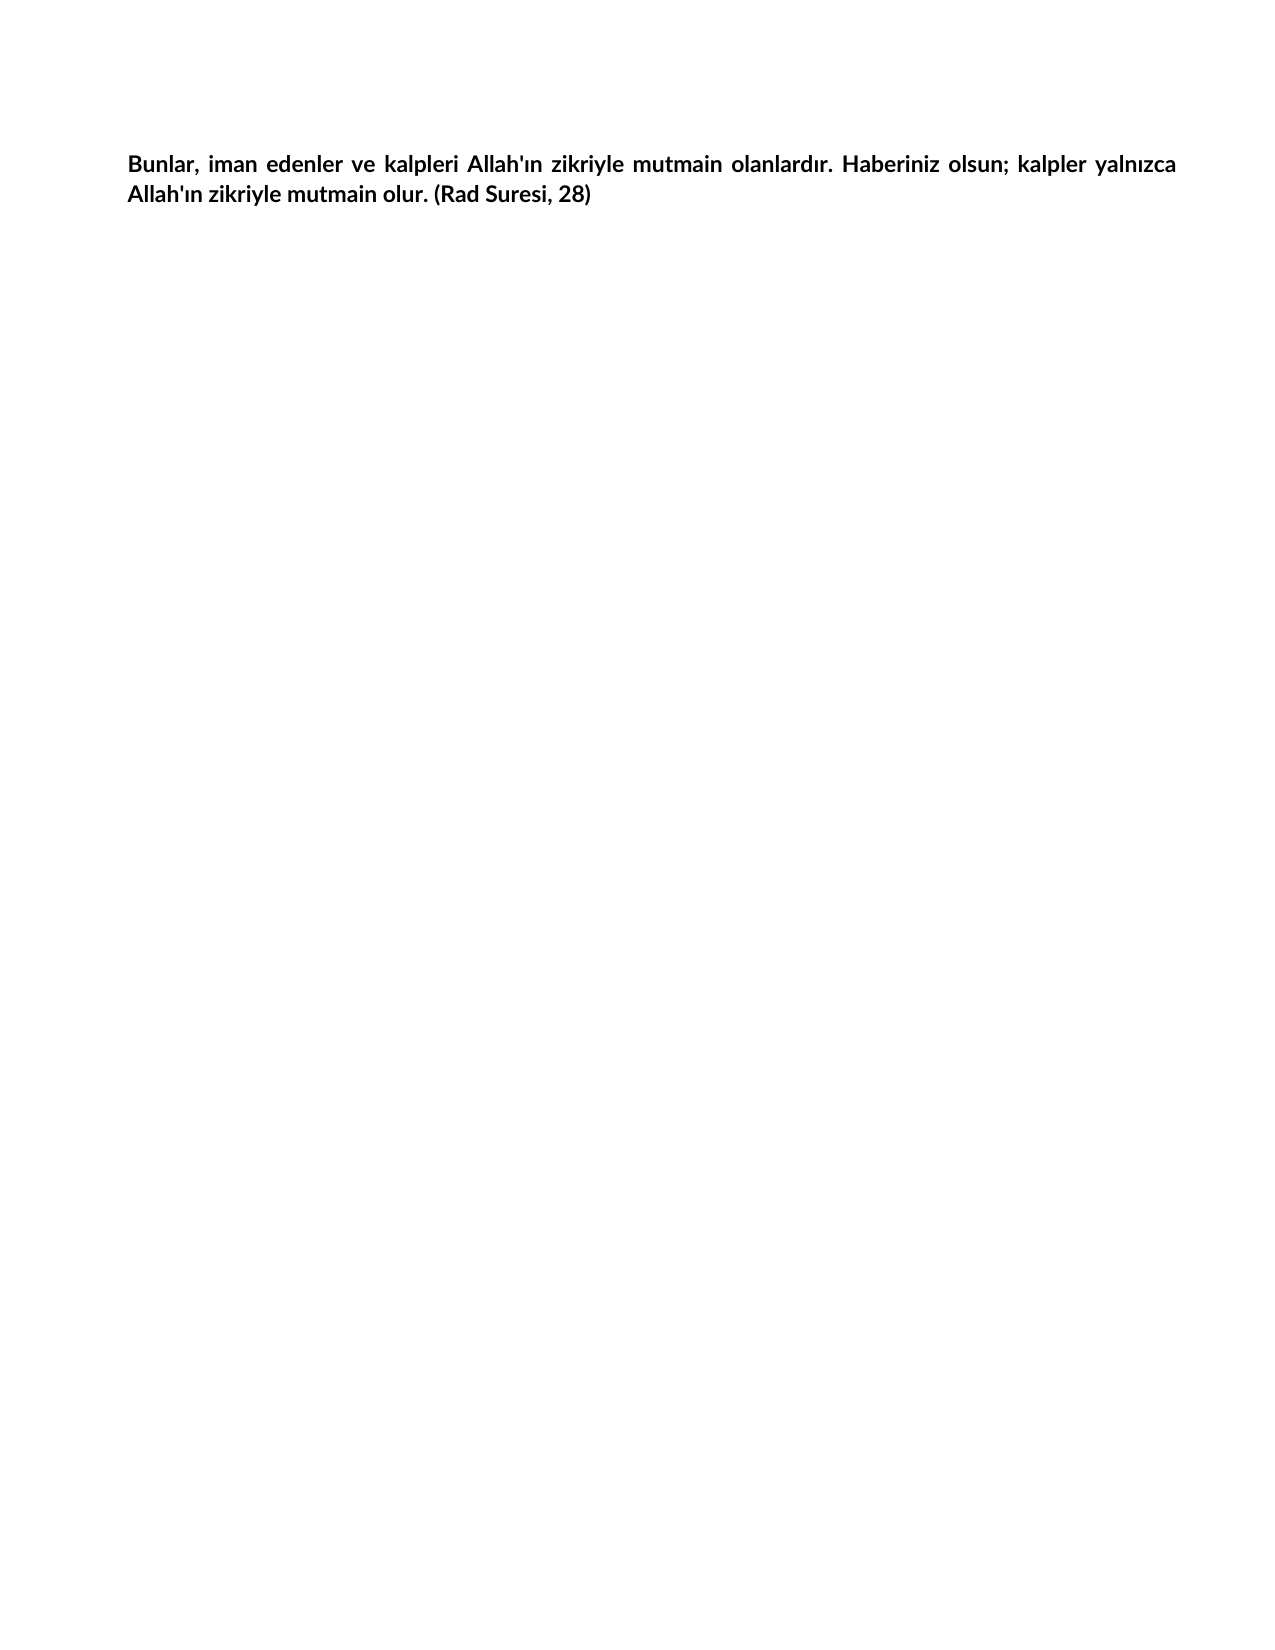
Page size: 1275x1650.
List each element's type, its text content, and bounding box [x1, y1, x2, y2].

text Bunlar, iman edenler ve kalpleri Allah'ın zikriyle mutmain olanlardır. Haberiniz olsun; kalpler yalnızca Allah'ın zikriyle mutmain olur. (Rad Suresi, 28) [127, 150, 1177, 208]
